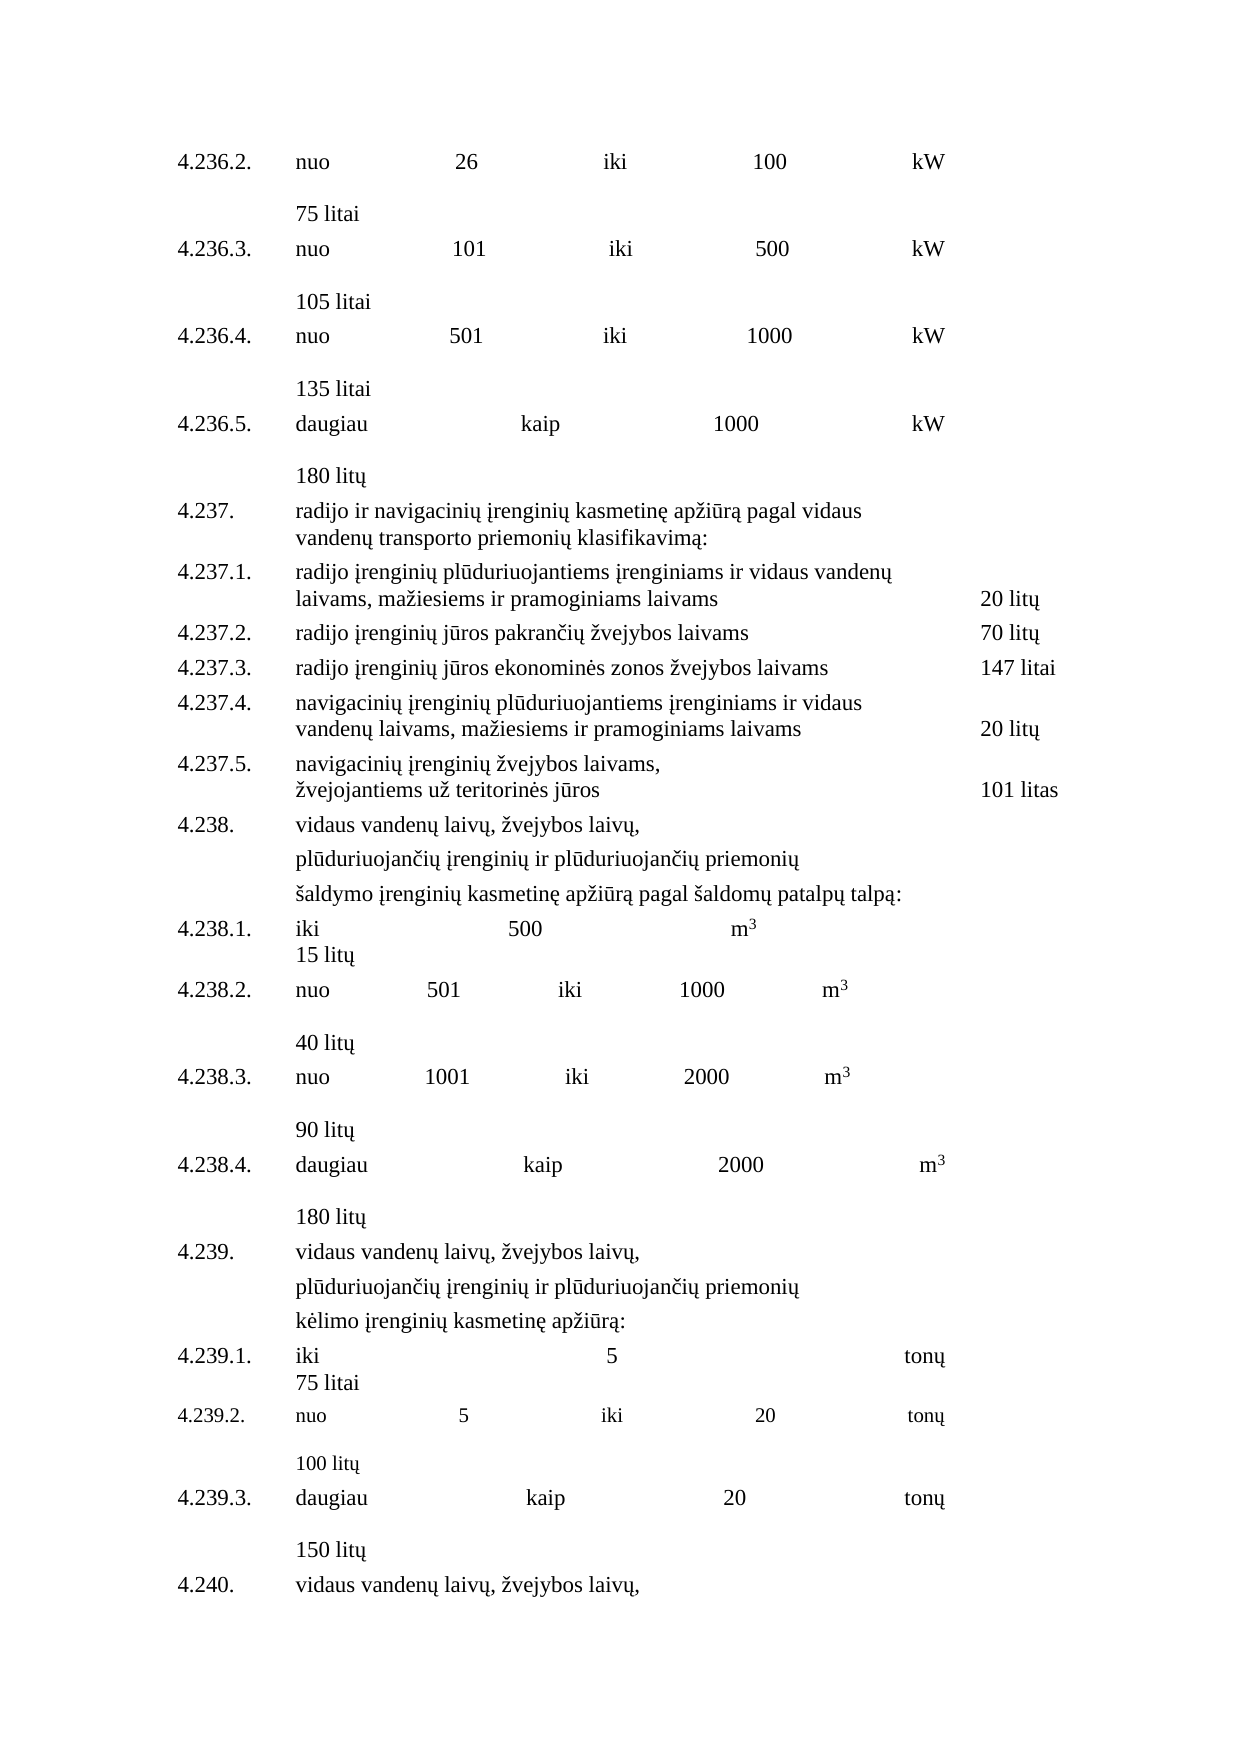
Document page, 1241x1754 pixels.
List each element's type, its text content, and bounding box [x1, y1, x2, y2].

text 4.237. radijo ir navigacinių įrenginių kasmetinę apžiūrą pagal vidaus vandenų transporto priemonių klasifikavimą: [177, 497, 1122, 550]
text 4.237.4. navigacinių įrenginių plūduriuojantiems įrenginiams ir vidaus vandenų laivams, mažiesiems ir pramoginiams laivams 20 litų [177, 689, 1122, 741]
text 4.239.2. nuo 5 iki 20 tonų 100 litų [177, 1403, 945, 1475]
text 4.237.3. radijo įrenginių jūros ekonominės zonos žvejybos laivams 147 litai [177, 654, 1122, 680]
text 4.236.4. nuo 501 iki 1000 kW 135 litai [177, 322, 945, 402]
text 4.236.5. daugiau kaip 1000 kW 180 litų [177, 410, 945, 489]
text 4.239.1. iki 5 tonų 75 litai [177, 1342, 945, 1395]
text 4.239. vidaus vandenų laivų, žvejybos laivų, [177, 1238, 1122, 1264]
text 4.236.3. nuo 101 iki 500 kW 105 litai [177, 235, 945, 314]
text 4.237.2. radijo įrenginių jūros pakrančių žvejybos laivams 70 litų [177, 619, 1122, 646]
text 4.238.1. iki 500 m3 15 litų [177, 915, 945, 968]
text 4.238.2. nuo 501 iki 1000 m3 40 litų [177, 976, 945, 1055]
text plūduriuojančių įrenginių ir plūduriuojančių priemonių [177, 846, 1122, 872]
text 4.237.1. radijo įrenginių plūduriuojantiems įrenginiams ir vidaus vandenų laivams, mažiesiems ir pramoginiams laivams 20 litų [177, 558, 1122, 611]
text kėlimo įrenginių kasmetinę apžiūrą: [295, 1307, 945, 1334]
text plūduriuojančių įrenginių ir plūduriuojančių priemonių [177, 1273, 1122, 1299]
text 4.238.3. nuo 1001 iki 2000 m3 90 litų [177, 1063, 945, 1142]
text šaldymo įrenginių kasmetinę apžiūrą pagal šaldomų patalpų talpą: [177, 880, 945, 907]
text 4.237.5. navigacinių įrenginių žvejybos laivams, žvejojantiems už teritorinės jūros 101 litas [177, 750, 1122, 802]
text 4.238. vidaus vandenų laivų, žvejybos laivų, [177, 811, 1122, 837]
text 4.240. vidaus vandenų laivų, žvejybos laivų, [177, 1571, 1122, 1597]
text 4.238.4. daugiau kaip 2000 m3 180 litų [177, 1151, 945, 1230]
text 4.236.2. nuo 26 iki 100 kW 75 litai [177, 148, 945, 227]
text 4.239.3. daugiau kaip 20 tonų 150 litų [177, 1484, 945, 1563]
